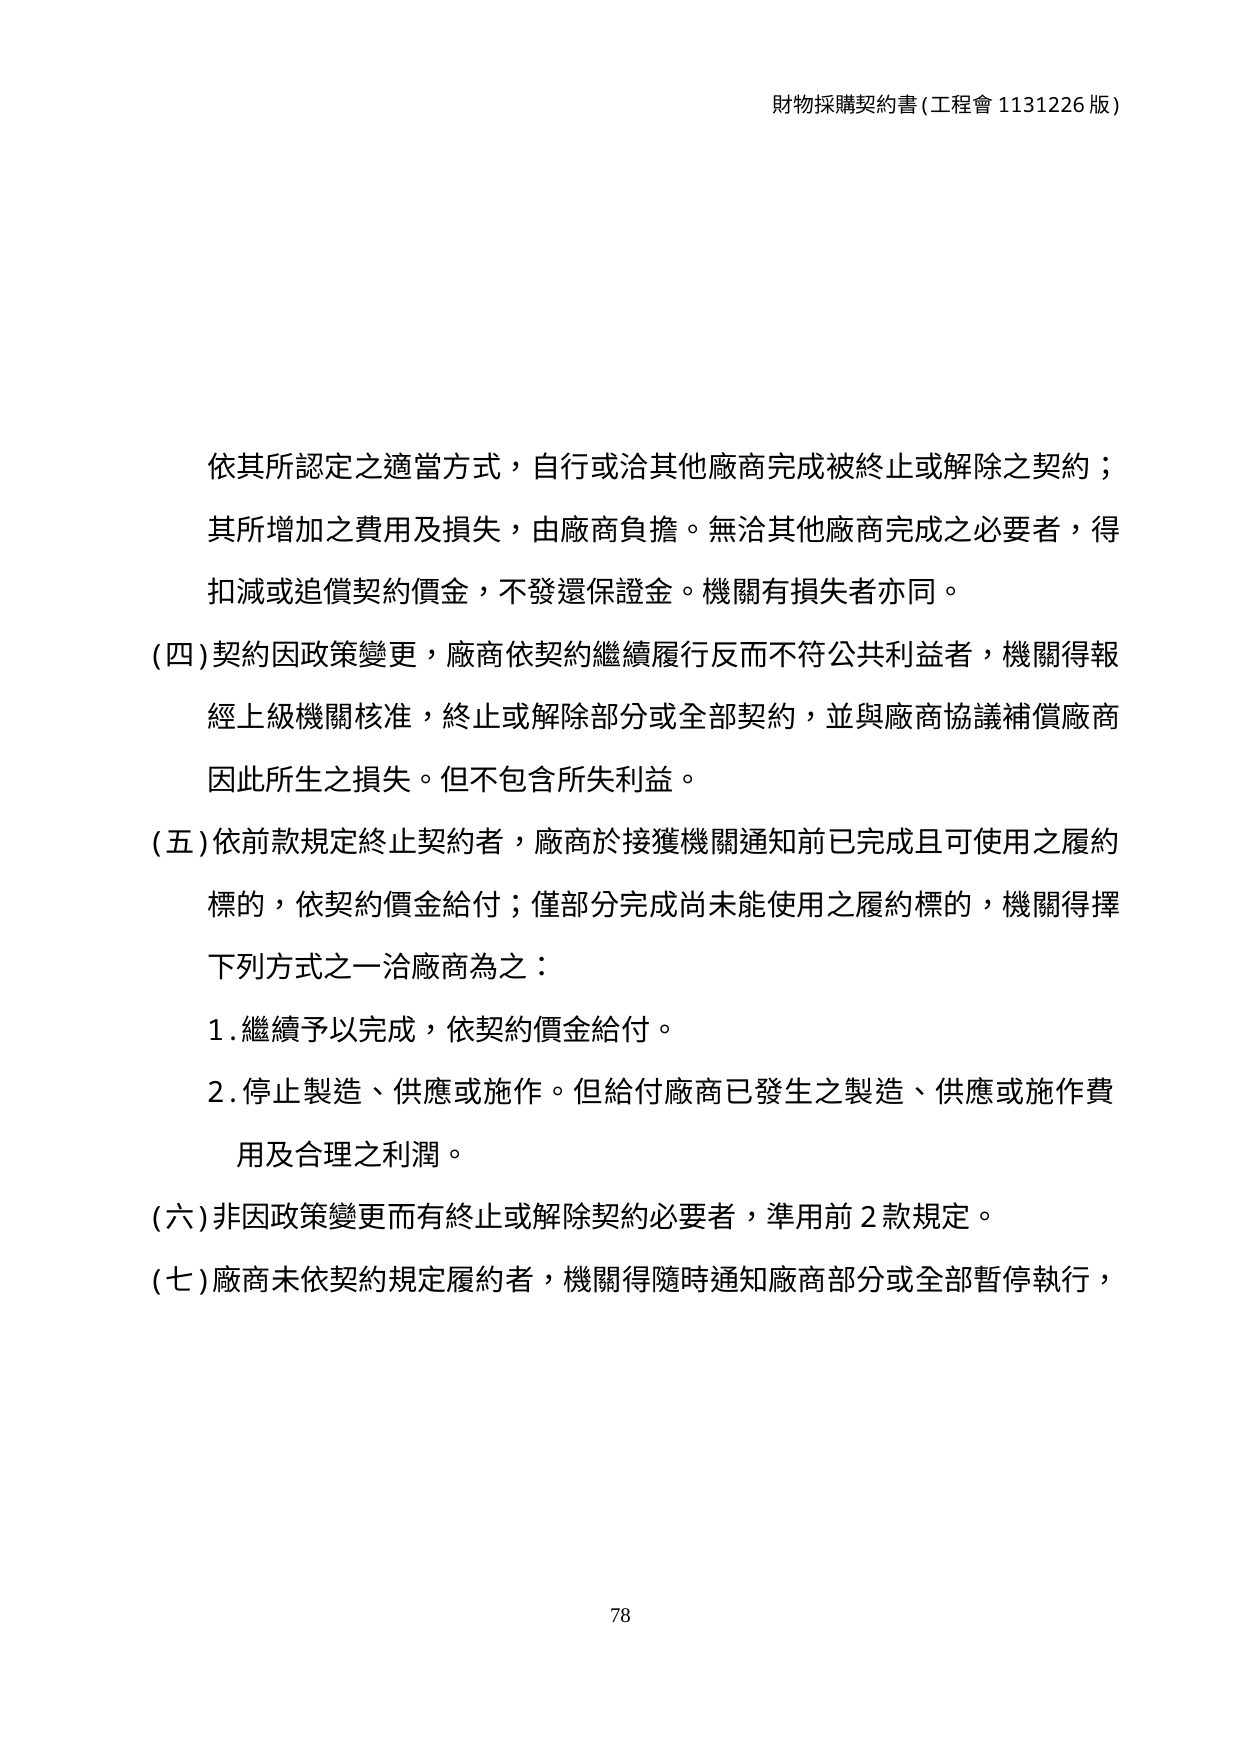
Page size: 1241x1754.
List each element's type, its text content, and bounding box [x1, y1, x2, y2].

text (七)廠商未依契約規定履約者，機關得隨時通知廠商部分或全部暫停執行， [148, 1236, 1122, 1298]
text (五)依前款規定終止契約者，廠商於接獲機關通知前已完成且可使用之履約標的，依契約價金給付；僅部分完成尚未能使用之履約標的，機關得擇下列方式之一洽廠商為之： [148, 798, 1122, 986]
text 1.繼續予以完成，依契約價金給付。 [207, 986, 1116, 1048]
text 2.停止製造、供應或施作。但給付廠商已發生之製造、供應或施作費用及合理之利潤。 [207, 1048, 1116, 1173]
text (六)非因政策變更而有終止或解除契約必要者，準用前2款規定。 [148, 1173, 1122, 1236]
text 依其所認定之適當方式，自行或洽其他廠商完成被終止或解除之契約；其所增加之費用及損失，由廠商負擔。無洽其他廠商完成之必要者，得扣減或追償契約價金，不發還保證金。機關有損失者亦同。 [148, 423, 1122, 611]
text (四)契約因政策變更，廠商依契約繼續履行反而不符公共利益者，機關得報經上級機關核准，終止或解除部分或全部契約，並與廠商協議補償廠商因此所生之損失。但不包含所失利益。 [148, 611, 1122, 798]
